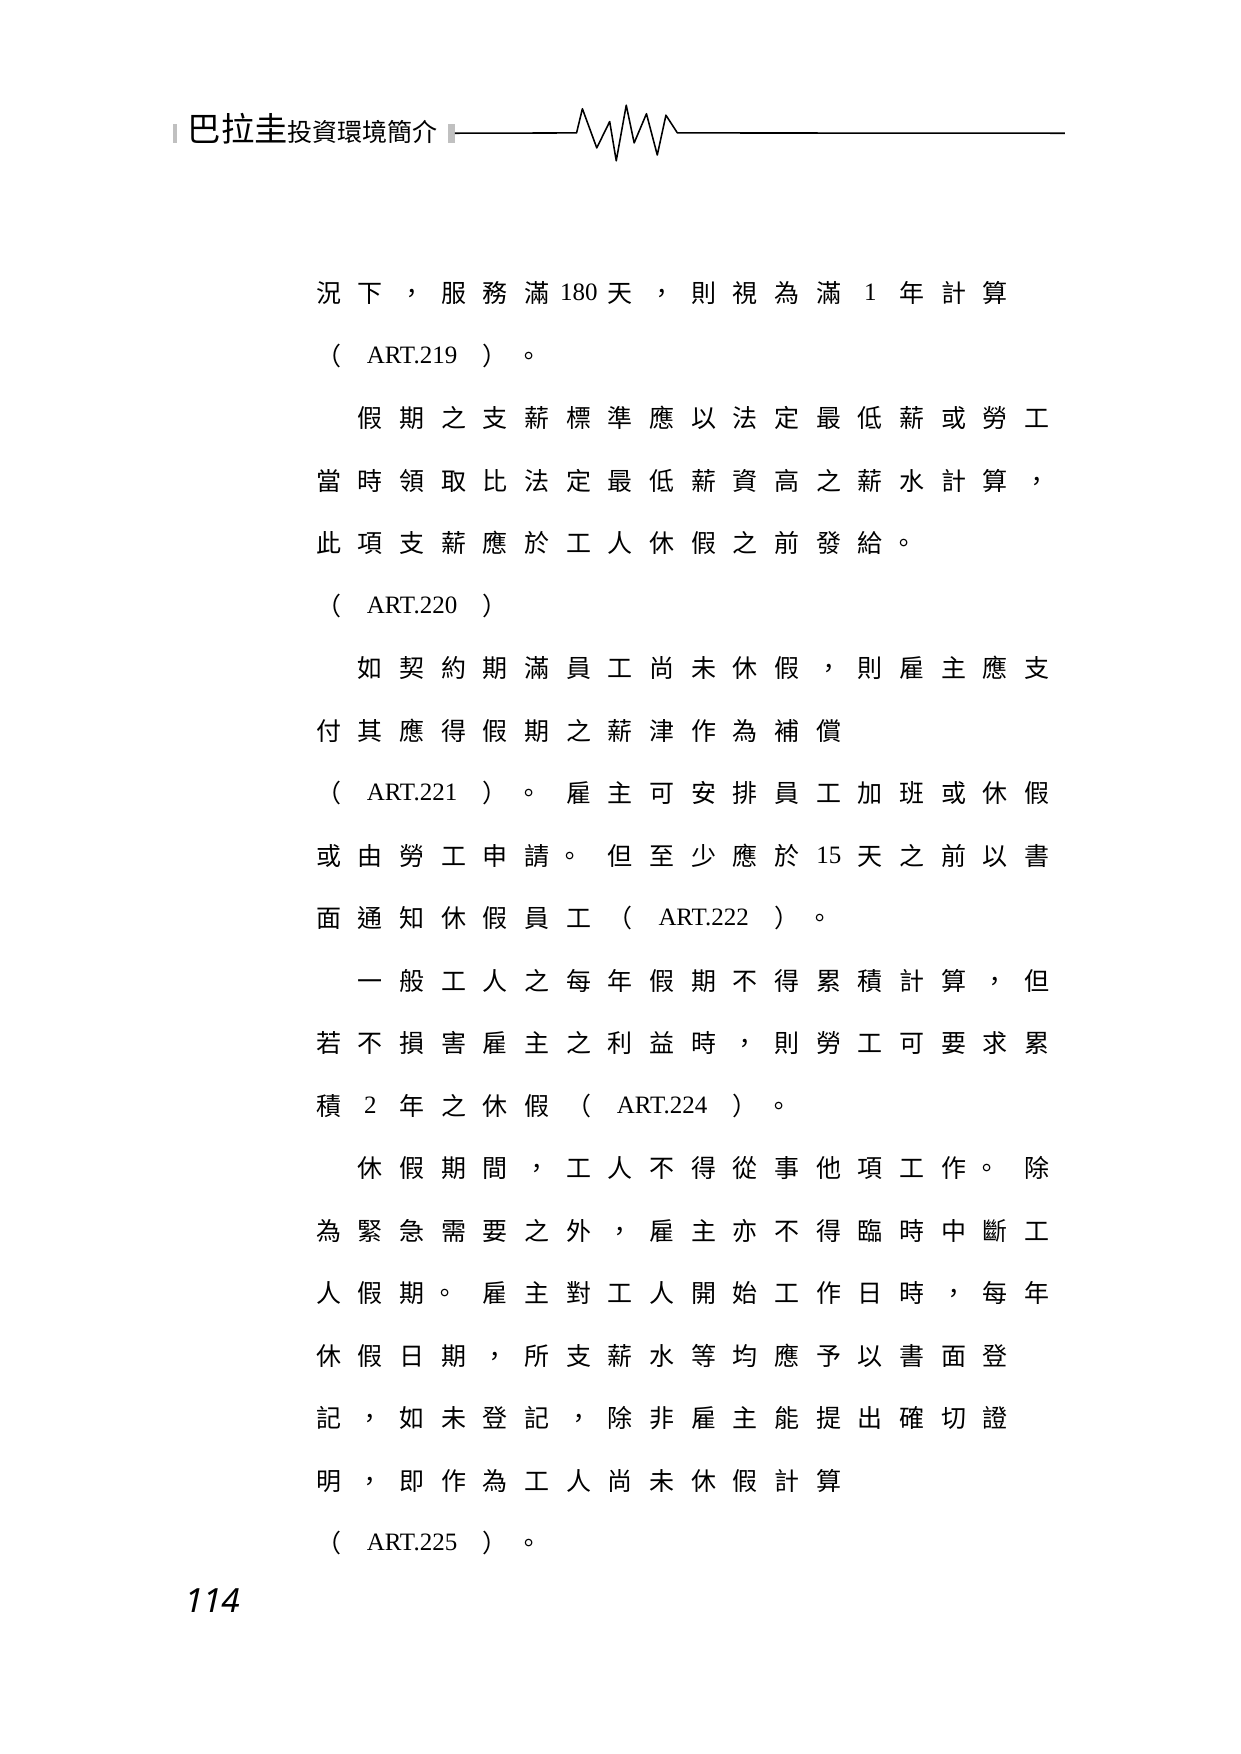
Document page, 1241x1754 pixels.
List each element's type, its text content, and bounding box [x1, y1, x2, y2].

text 假期之支薪標準應以法定最低薪或勞工當時領取比法定最低薪資高之薪水計算，此項支薪應於工人休假之前發給。（ART.220） [281, 375, 1058, 625]
text 況下，服務滿180天，則視為滿1年計算（ART.219）。 [281, 250, 1058, 375]
text 一般工人之每年假期不得累積計算，但若不損害雇主之利益時，則勞工可要求累積2年之休假（ART.224）。 [281, 938, 1058, 1125]
text 休假期間，工人不得從事他項工作。除為緊急需要之外，雇主亦不得臨時中斷工人假期。雇主對工人開始工作日時，每年休假日期，所支薪水等均應予以書面登記，如未登記，除非雇主能提出確切證明，即作為工人尚未休假計算（ART.225）。 [281, 1125, 1058, 1563]
text 如契約期滿員工尚未休假，則雇主應支付其應得假期之薪津作為補償（ART.221）。雇主可安排員工加班或休假或由勞工申請。但至少應於15天之前以書面通知休假員工（ART.222）。 [281, 625, 1058, 938]
